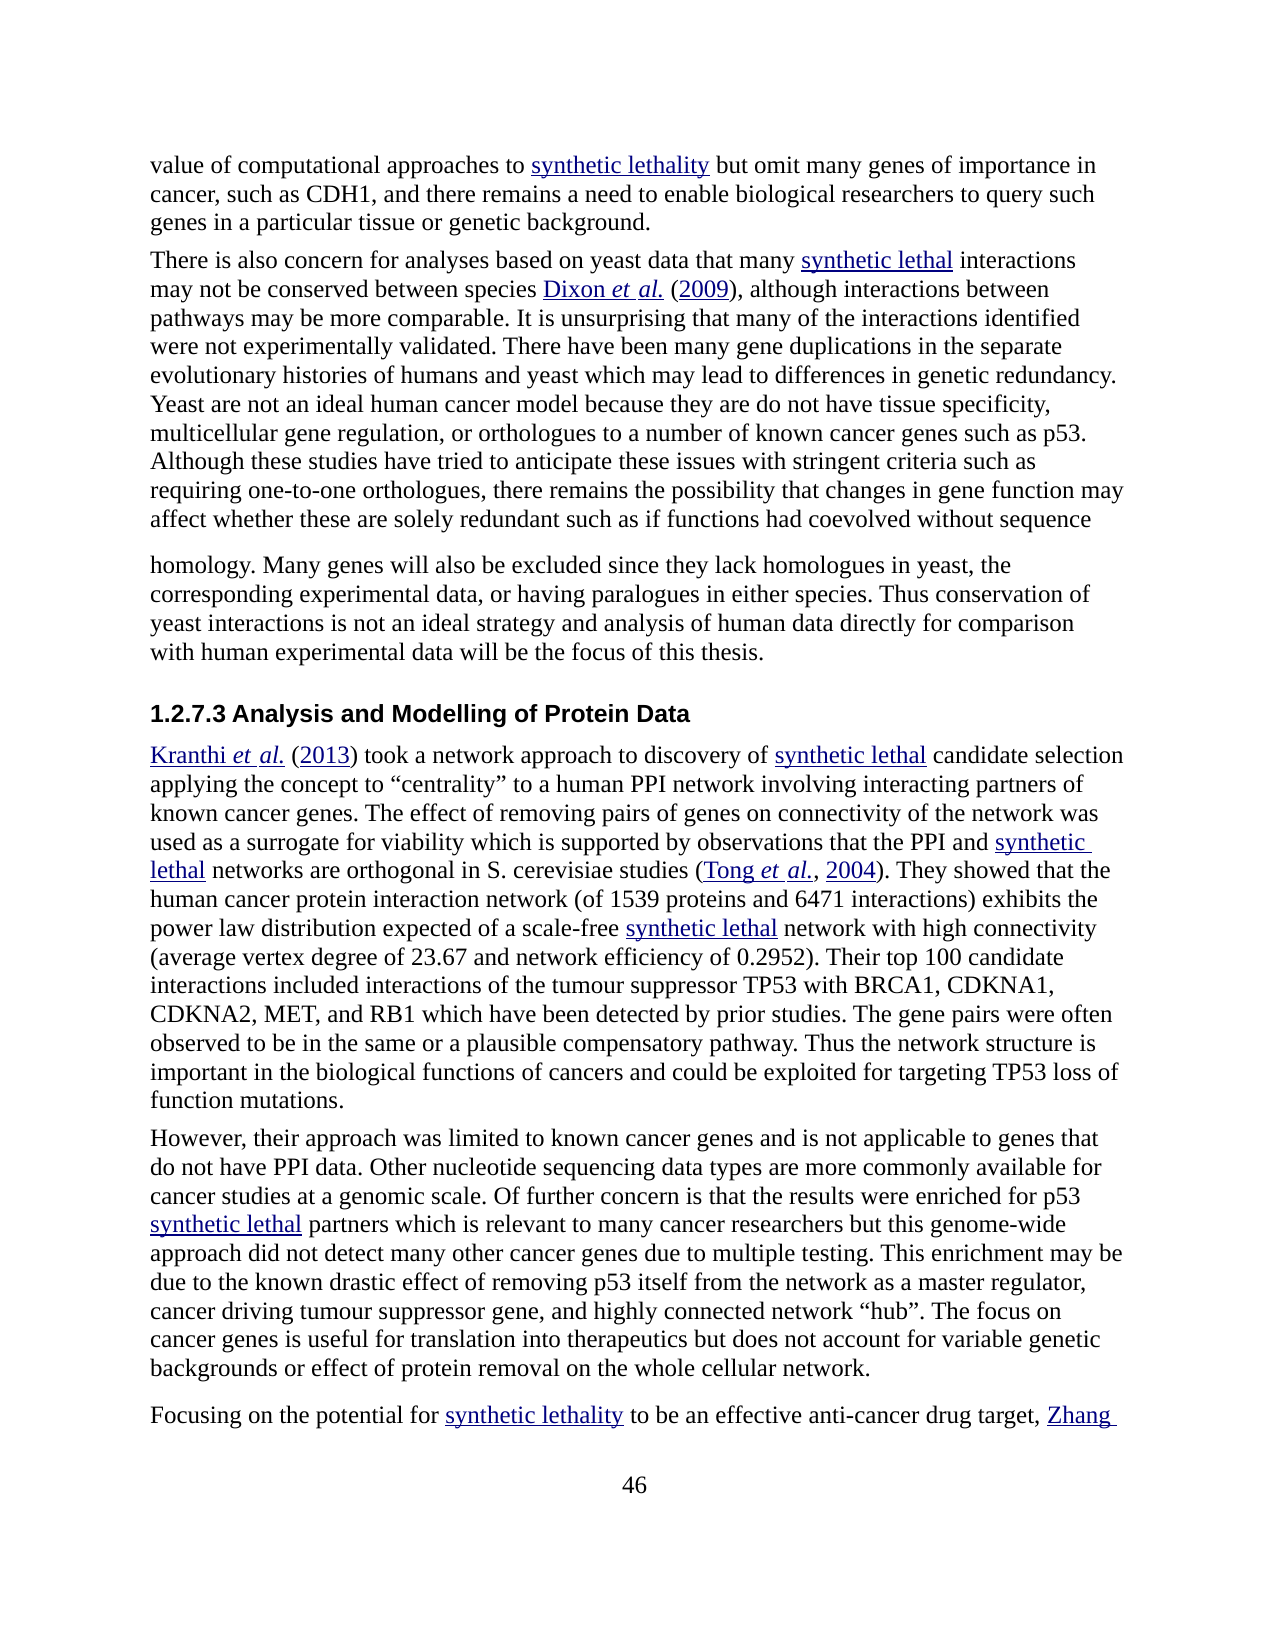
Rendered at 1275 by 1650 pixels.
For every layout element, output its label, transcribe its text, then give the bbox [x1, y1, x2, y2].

text Focusing on the potential for synthetic lethality to be an effective anti-cancer drug target, Zhang [150, 1400, 1125, 1429]
text homology. Many genes will also be excluded since they lack homologues in yeast, the corresponding experimental data, or having paralogues in either species. Thus conservation of yeast interactions is not an ideal strategy and analysis of human data directly for comparison with human experimental data will be the focus of this thesis. [150, 551, 1125, 666]
text However, their approach was limited to known cancer genes and is not applicable to genes that do not have PPI data. Other nucleotide sequencing data types are more commonly available for cancer studies at a genomic scale. Of further concern is that the results were enriched for p53 synthetic lethal partners which is relevant to many cancer researchers but this genome-wide approach did not detect many other cancer genes due to multiple testing. This enrichment may be due to the known drastic effect of removing p53 itself from the network as a master regulator, cancer driving tumour suppressor gene, and highly connected network “hub”. The focus on cancer genes is useful for translation into therapeutics but does not account for variable genetic backgrounds or effect of protein removal on the whole cellular network. [150, 1123, 1125, 1382]
text There is also concern for analyses based on yeast data that many synthetic lethal interactions may not be conserved between species Dixon et al. (2009), although interactions between pathways may be more comparable. It is unsurprising that many of the interactions identified were not experimentally validated. There have been many gene duplications in the separate evolutionary histories of humans and yeast which may lead to differences in genetic redundancy. Yeast are not an ideal human cancer model because they are do not have tissue specificity, multicellular gene regulation, or orthologues to a number of known cancer genes such as p53. Although these studies have tried to anticipate these issues with stringent criteria such as requiring one-to-one orthologues, there remains the possibility that changes in gene function may affect whether these are solely redundant such as if functions had coevolved without sequence [150, 245, 1125, 533]
text Kranthi et al. (2013) took a network approach to discovery of synthetic lethal candidate selection applying the concept to “centrality” to a human PPI network involving interacting partners of known cancer genes. The effect of removing pairs of genes on connectivity of the network was used as a surrogate for viability which is supported by observations that the PPI and synthetic lethal networks are orthogonal in S. cerevisiae studies (Tong et al., 2004). They showed that the human cancer protein interaction network (of 1539 proteins and 6471 interactions) exhibits the power law distribution expected of a scale-free synthetic lethal network with high connectivity (average vertex degree of 23.67 and network efficiency of 0.2952). Their top 100 candidate interactions included interactions of the tumour suppressor TP53 with BRCA1, CDKNA1, CDKNA2, MET, and RB1 which have been detected by prior studies. The gene pairs were often observed to be in the same or a plausible compensatory pathway. Thus the network structure is important in the biological functions of cancers and could be exploited for targeting TP53 loss of function mutations. [150, 741, 1125, 1114]
text value of computational approaches to synthetic lethality but omit many genes of importance in cancer, such as CDH1, and there remains a need to enable biological researchers to query such genes in a particular tissue or genetic background. [150, 150, 1125, 236]
subtitle 1.2.7.3 Analysis and Modelling of Protein Data [150, 699, 1125, 728]
